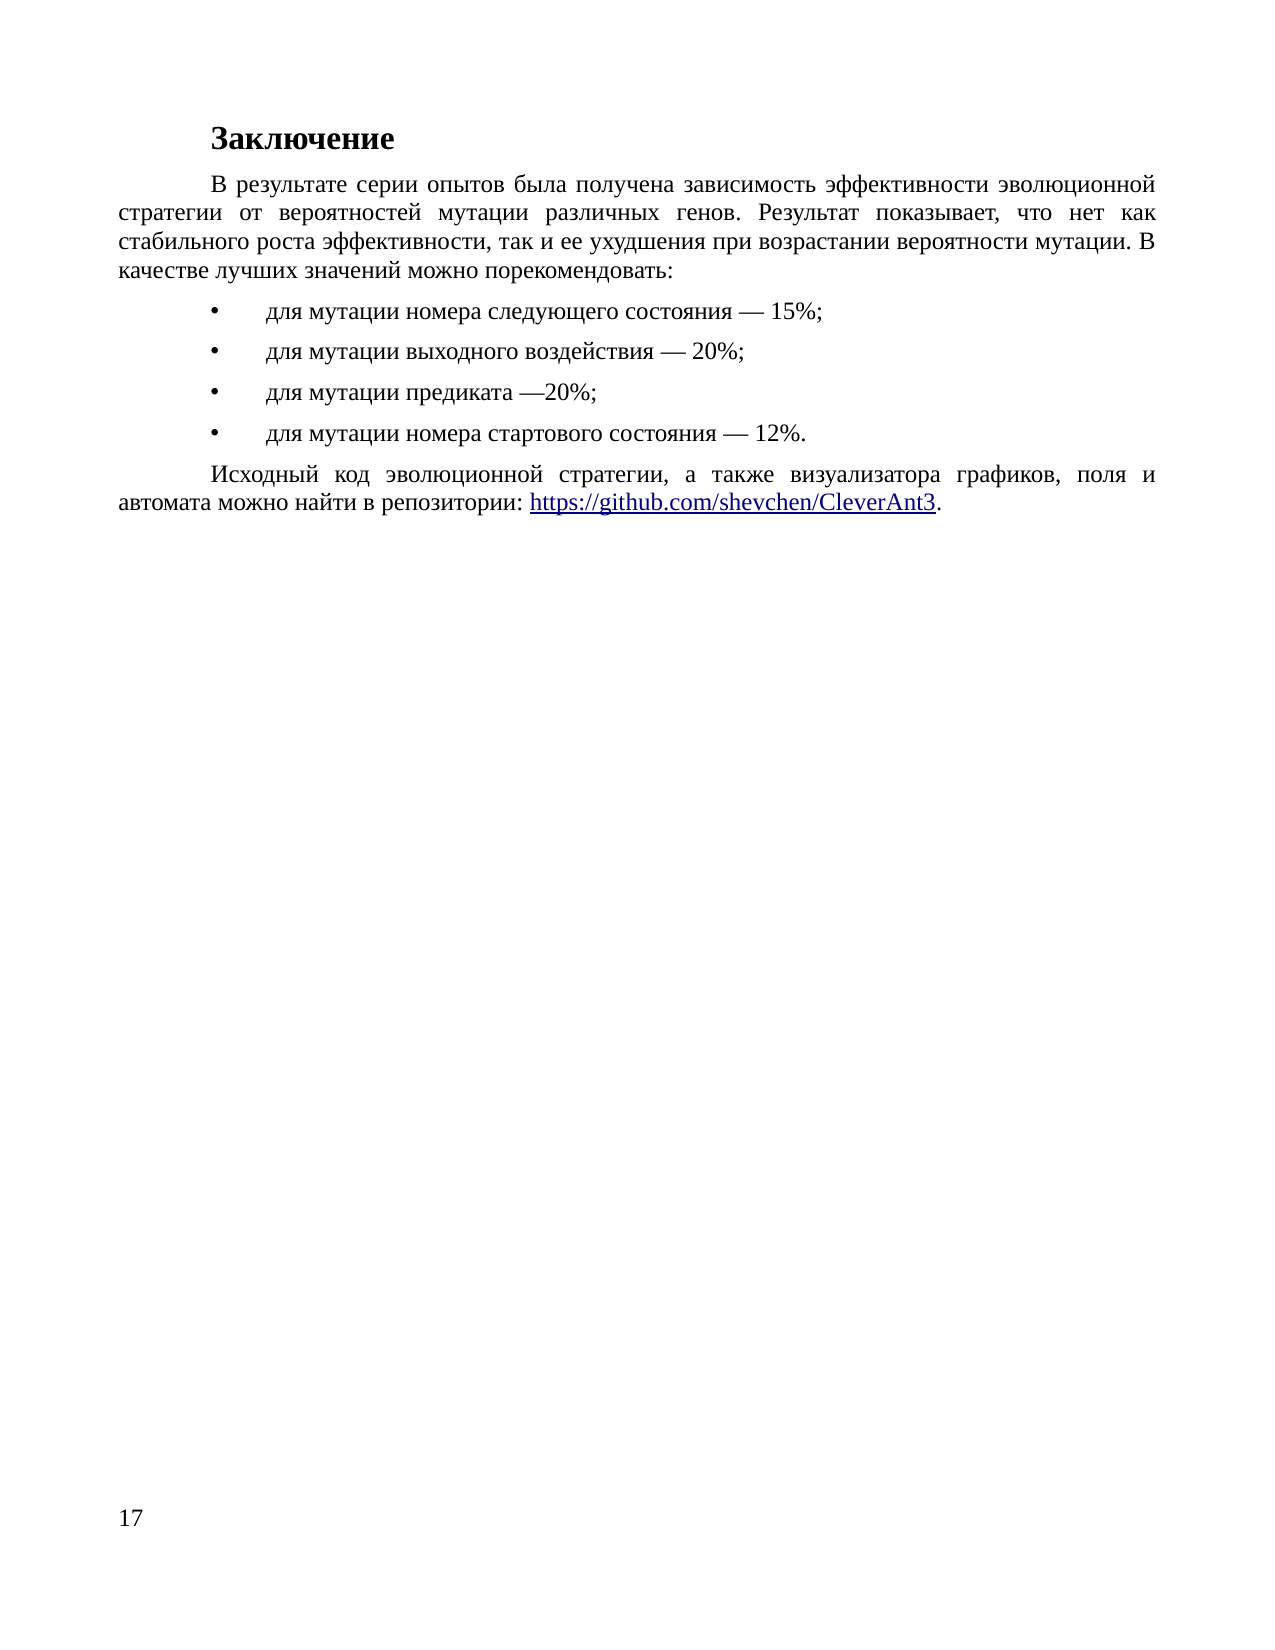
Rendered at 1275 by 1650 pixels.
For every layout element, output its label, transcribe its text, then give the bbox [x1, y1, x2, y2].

text В результате серии опытов была получена зависимость эффективности эволюционной стратегии от вероятностей мутации различных генов. Результат показывает, что нет как стабильного роста эффективности, так и ее ухудшения при возрастании вероятности мутации. В качестве лучших значений можно порекомендовать: [118, 169, 1157, 284]
list для мутации выходного воздействия — 20%; [118, 336, 1157, 365]
list для мутации предиката —20%; [118, 377, 1157, 406]
subtitle Заключение [118, 118, 1157, 157]
list для мутации номера стартового состояния — 12%. [118, 418, 1157, 447]
list для мутации номера следующего состояния — 15%; [118, 296, 1157, 324]
text Исходный код эволюционной стратегии, а также визуализатора графиков, поля и автомата можно найти в репозитории: https://github.com/shevchen/CleverAnt3. [118, 459, 1157, 516]
